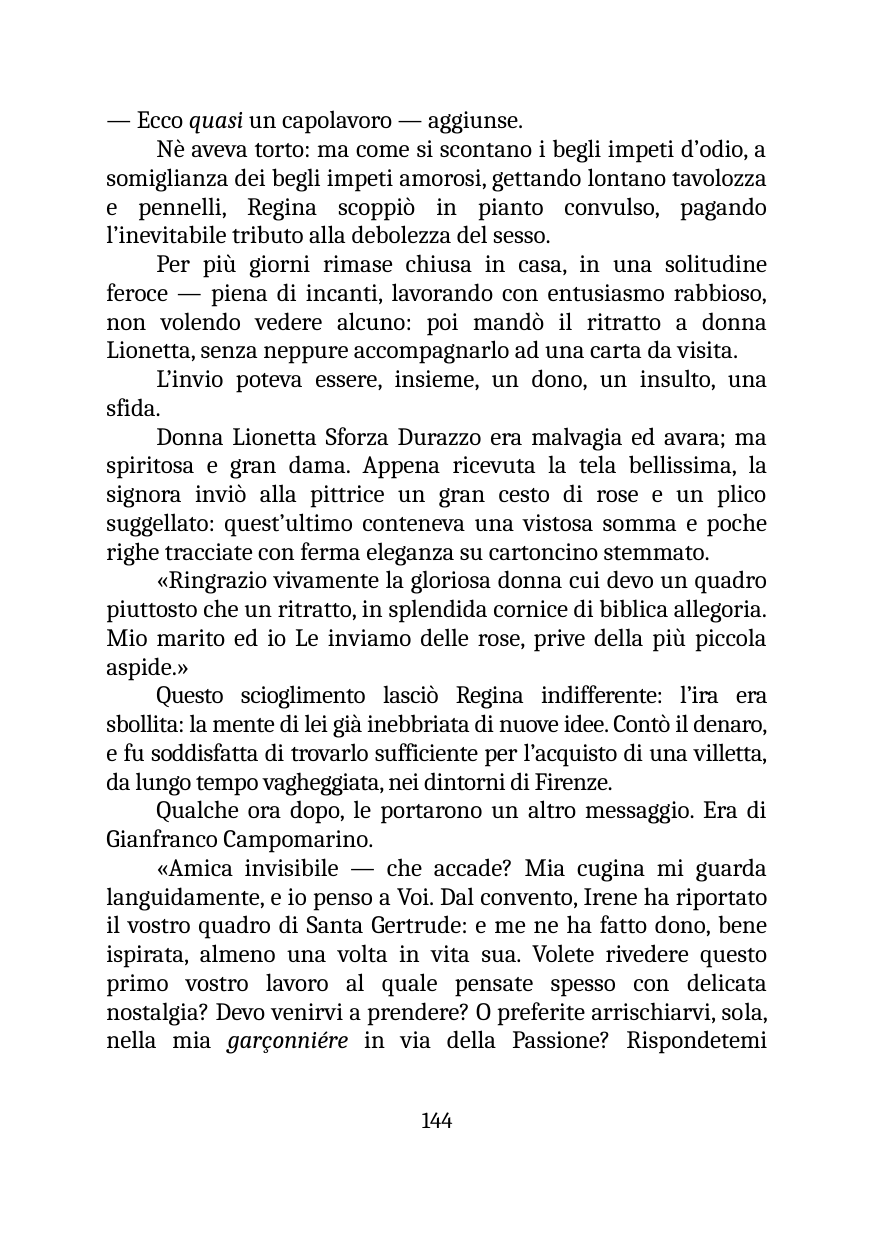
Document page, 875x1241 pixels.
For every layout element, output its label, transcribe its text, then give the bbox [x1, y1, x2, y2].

text Questo scioglimento lasciò Regina indifferente: l’ira era sbollita: la mente di lei già inebbriata di nuove idee. Contò il denaro, e fu soddisfatta di trovarlo sufficiente per l’acquisto di una villetta, da lungo tempo vagheggiata, nei dintorni di Firenze. [106, 681, 768, 796]
text «Ringrazio vivamente la gloriosa donna cui devo un quadro piuttosto che un ritratto, in splendida cornice di biblica allegoria. Mio marito ed io Le inviamo delle rose, prive della più piccola aspide.» [106, 566, 768, 681]
text Per più giorni rimase chiusa in casa, in una solitudine feroce — piena di incanti, lavorando con entusiasmo rabbioso, non volendo vedere alcuno: poi mandò il ritratto a donna Lionetta, senza neppure accompagnarlo ad una carta da visita. [106, 250, 768, 365]
text Qualche ora dopo, le portarono un altro messaggio. Era di Gianfranco Campomarino. [106, 796, 768, 854]
text — Ecco quasi un capolavoro — aggiunse. [106, 106, 768, 135]
text Nè aveva torto: ma come si scontano i begli impeti d’odio, a somiglianza dei begli impeti amorosi, gettando lontano tavolozza e pennelli, Regina scoppiò in pianto convulso, pagando l’inevitabile tributo alla debolezza del sesso. [106, 135, 768, 250]
text «Amica invisibile — che accade? Mia cugina mi guarda languidamente, e io penso a Voi. Dal convento, Irene ha riportato il vostro quadro di Santa Gertrude: e me ne ha fatto dono, bene ispirata, almeno una volta in vita sua. Volete rivedere questo primo vostro lavoro al quale pensate spesso con delicata nostalgia? Devo venirvi a prendere? O preferite arrischiarvi, sola, nella mia garçonniére in via della Passione? Rispondetemi [106, 854, 768, 1055]
text Donna Lionetta Sforza Durazzo era malvagia ed avara; ma spiritosa e gran dama. Appena ricevuta la tela bellissima, la signora inviò alla pittrice un gran cesto di rose e un plico suggellato: quest’ultimo conteneva una vistosa somma e poche righe tracciate con ferma eleganza su cartoncino stemmato. [106, 422, 768, 566]
text L’invio poteva essere, insieme, un dono, un insulto, una sfida. [106, 365, 768, 422]
